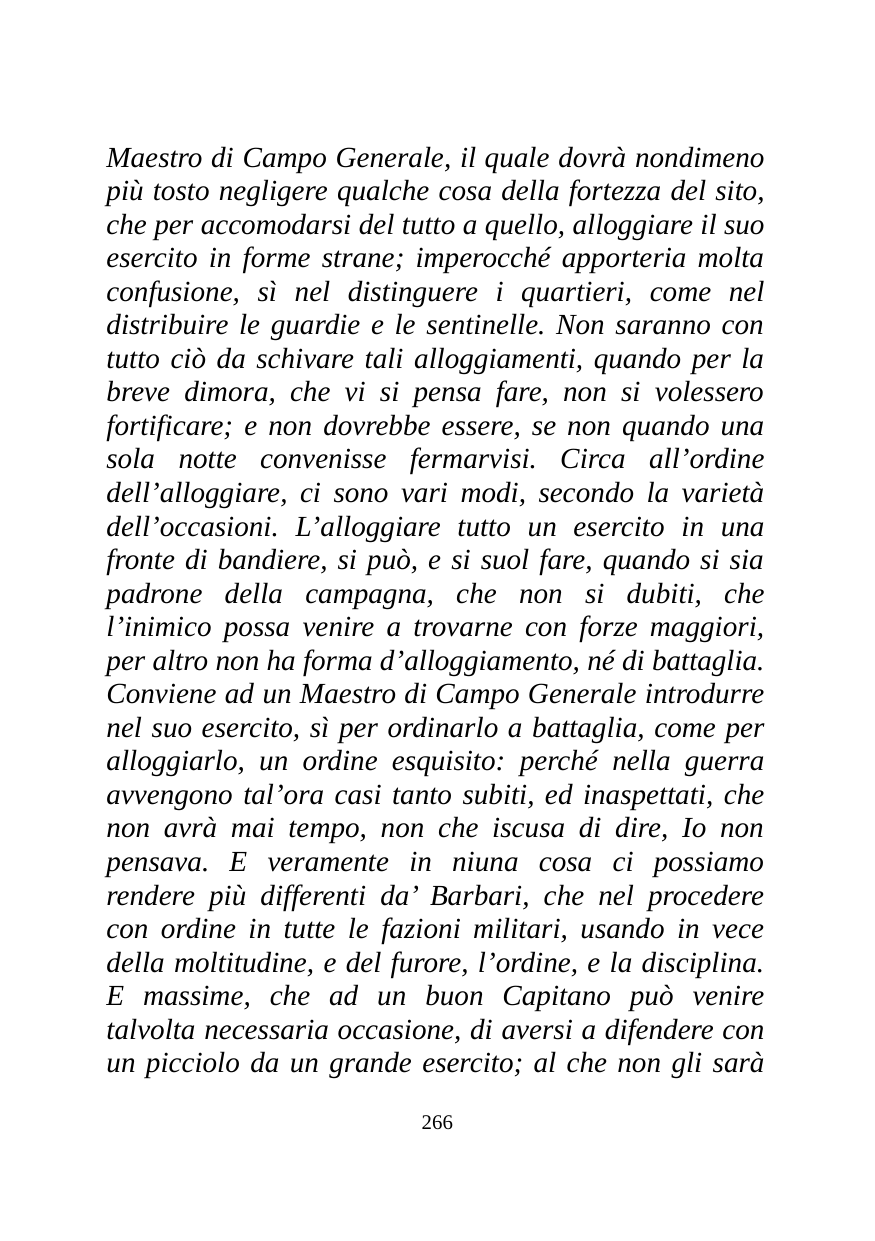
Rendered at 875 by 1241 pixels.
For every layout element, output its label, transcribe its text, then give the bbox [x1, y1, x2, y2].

text Maestro di Campo Generale, il quale dovrà nondimeno più tosto negligere qualche cosa della fortezza del sito, che per accomodarsi del tutto a quello, alloggiare il suo esercito in forme strane; imperocché apporteria molta confusione, sì nel distinguere i quartieri, come nel distribuire le guardie e le sentinelle. Non saranno con tutto ciò da schivare tali alloggiamenti, quando per la breve dimora, che vi si pensa fare, non si volessero fortificare; e non dovrebbe essere, se non quando una sola notte convenisse fermarvisi. Circa all’ordine dell’alloggiare, ci sono vari modi, secondo la varietà dell’occasioni. L’alloggiare tutto un esercito in una fronte di bandiere, si può, e si suol fare, quando si sia padrone della campagna, che non si dubiti, che l’inimico possa venire a trovarne con forze maggiori, per altro non ha forma d’alloggiamento, né di battaglia. Conviene ad un Maestro di Campo Generale introdurre nel suo esercito, sì per ordinarlo a battaglia, come per alloggiarlo, un ordine esquisito: perché nella guerra avvengono tal’ora casi tanto subiti, ed inaspettati, che non avrà mai tempo, non che iscusa di dire, Io non pensava. E veramente in niuna cosa ci possiamo rendere più differenti da’ Barbari, che nel procedere con ordine in tutte le fazioni militari, usando in vece della moltitudine, e del furore, l’ordine, e la disciplina. E massime, che ad un buon Capitano può venire talvolta necessaria occasione, di aversi a difendere con un picciolo da un grande esercito; al che non gli sarà [106, 140, 768, 1079]
